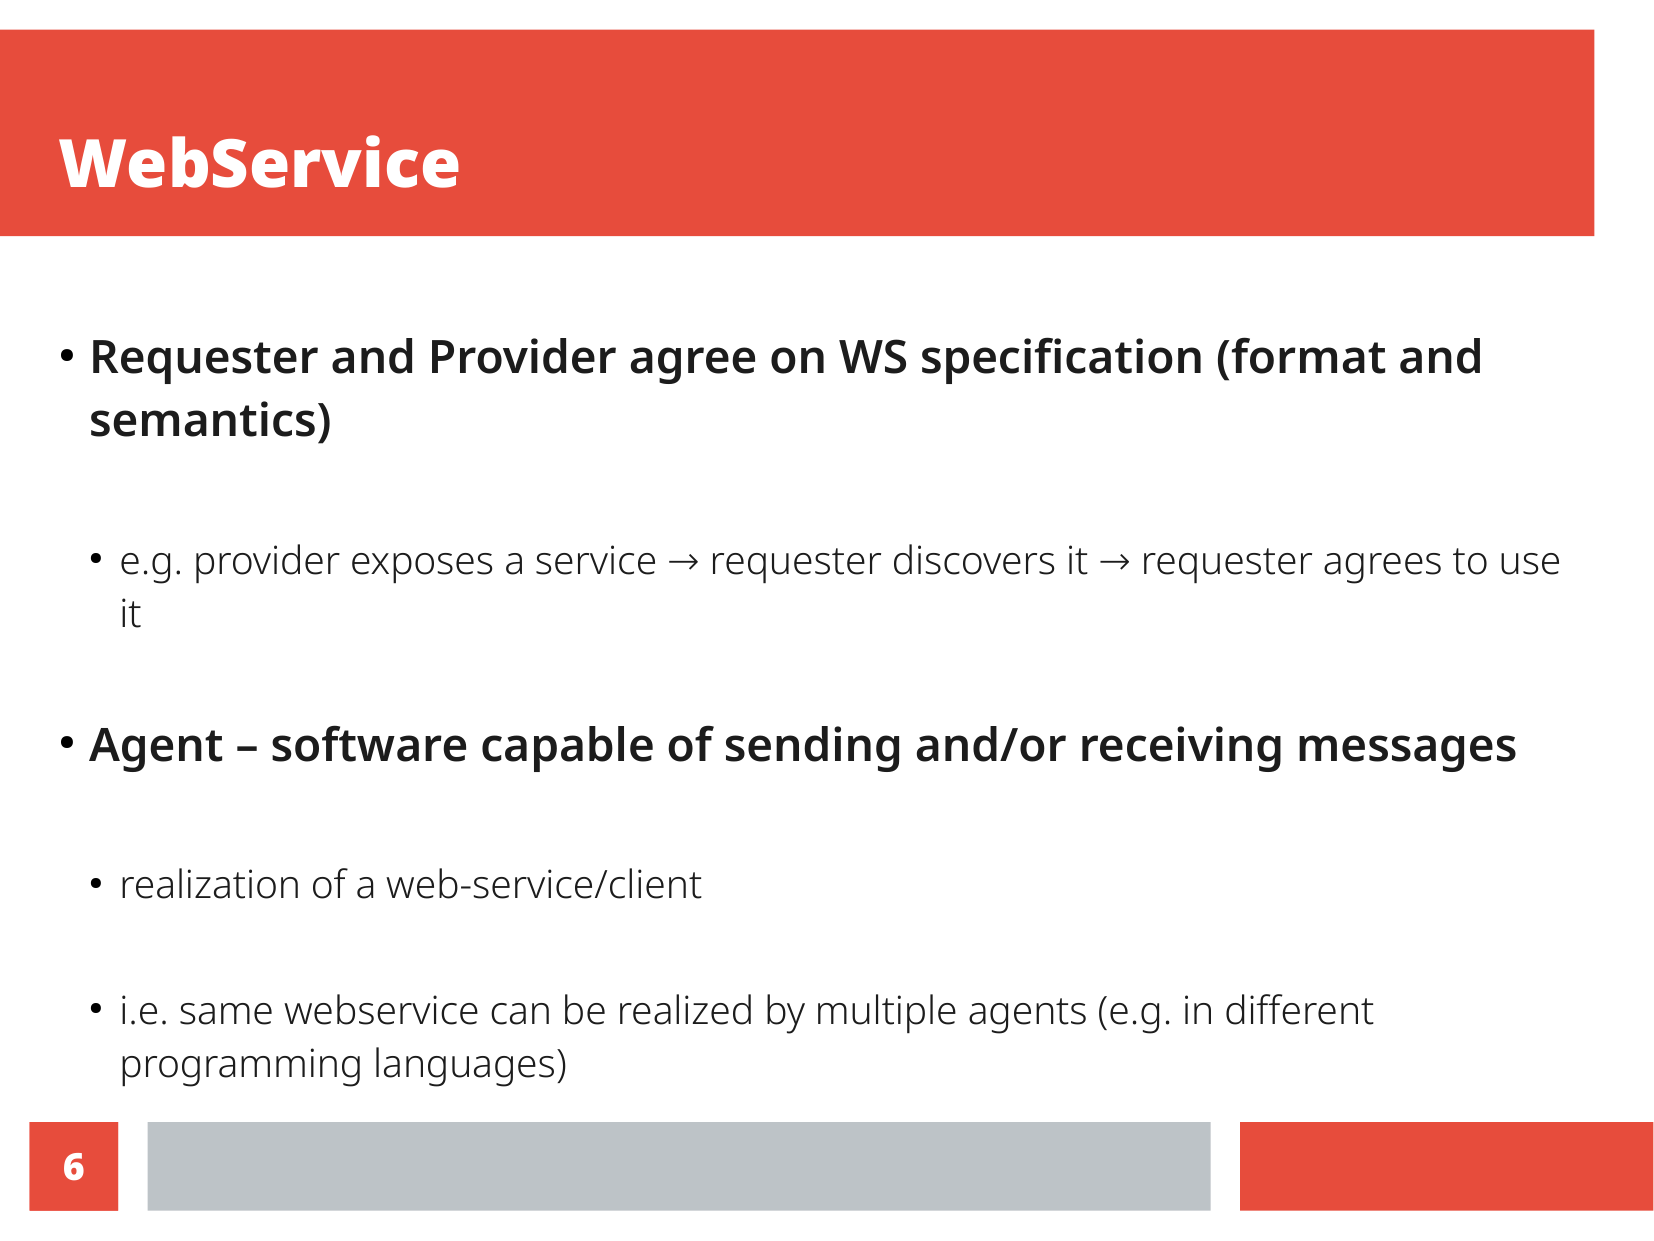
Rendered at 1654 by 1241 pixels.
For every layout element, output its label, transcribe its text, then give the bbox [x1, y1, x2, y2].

list Requester and Provider agree on WS specification (format and semantics) e.g. provider exposes a service → requester discovers it → requester agrees to use it Agent – software capable of sending and/or receiving messages realization of a web-service/client i.e. same webservice can be realized by multiple agents (e.g. in different programming languages) [59, 324, 1565, 1093]
title WebService [59, 59, 1595, 207]
